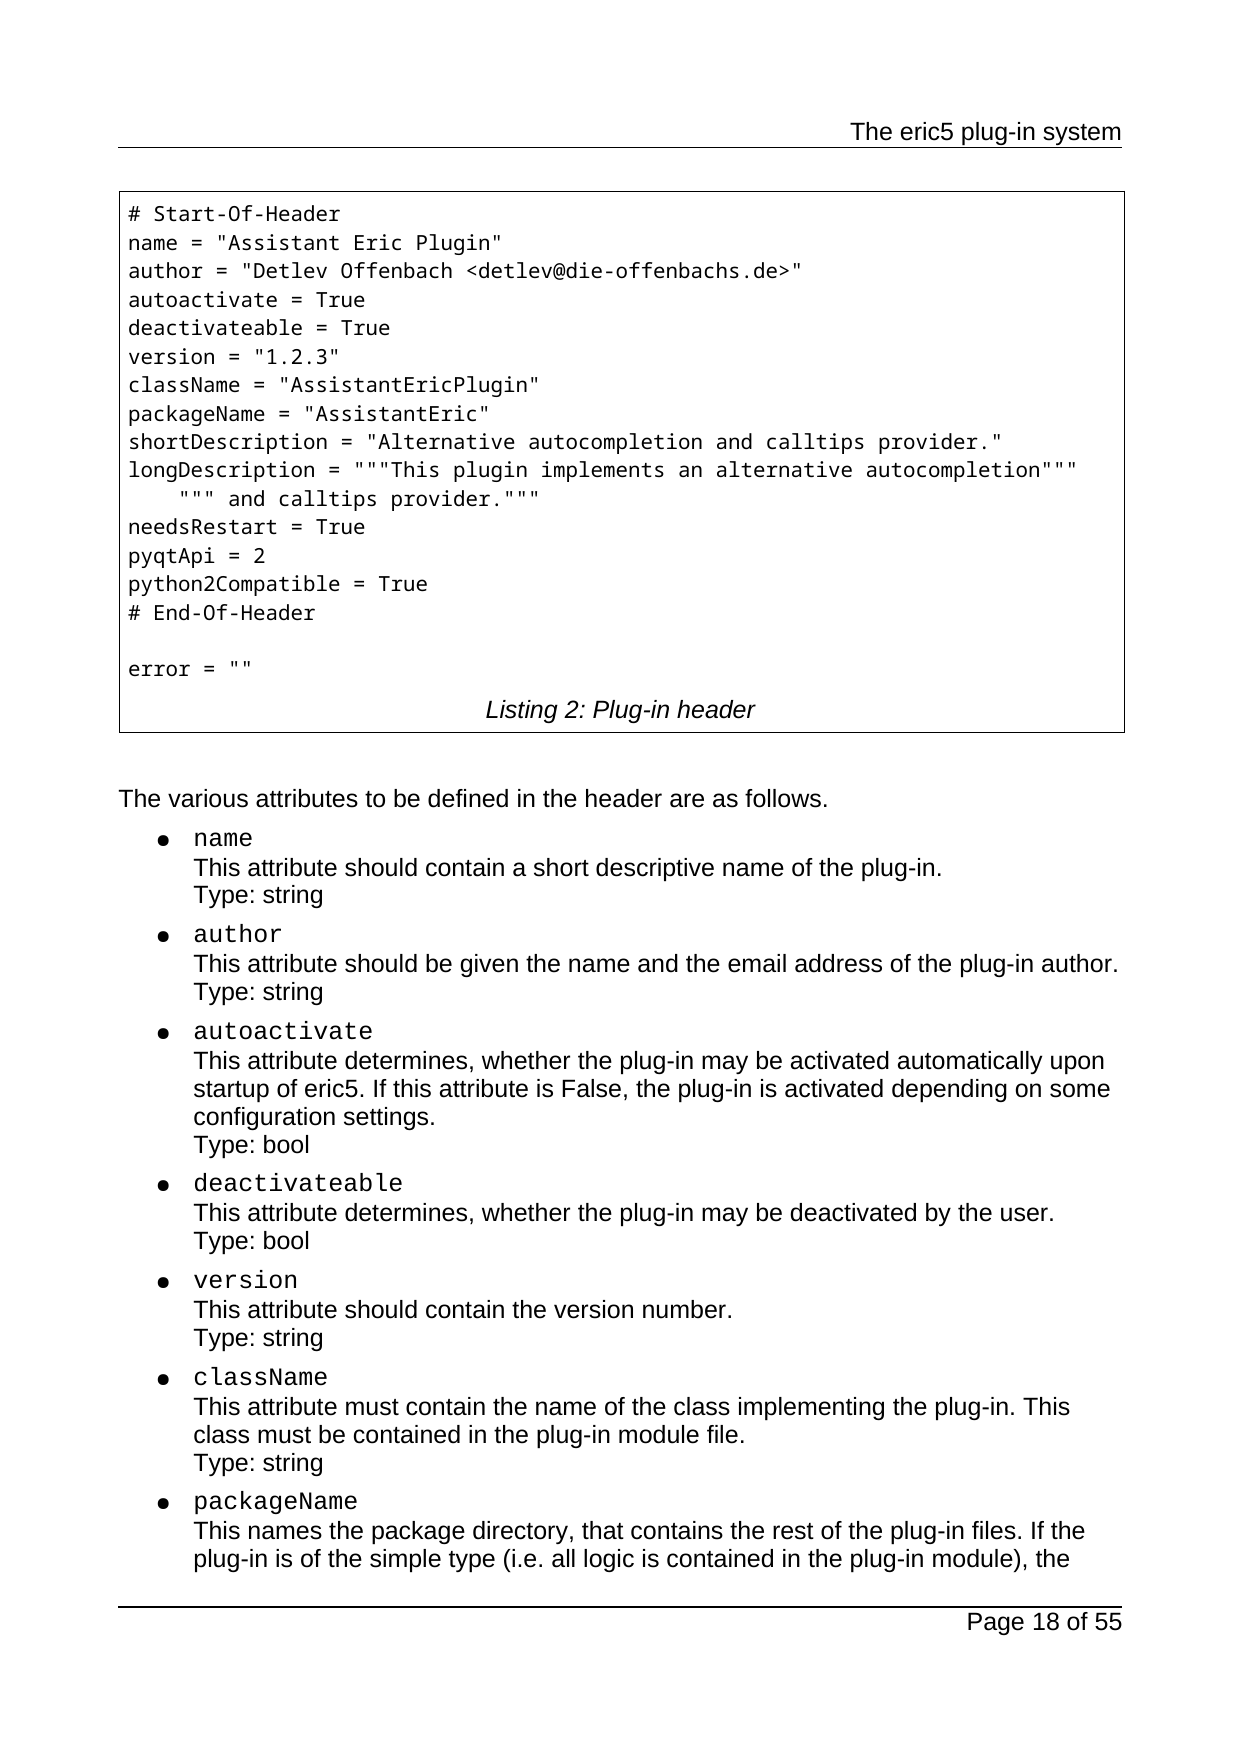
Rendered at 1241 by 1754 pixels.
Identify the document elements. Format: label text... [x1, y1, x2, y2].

list error = "" [128, 654, 1115, 683]
list version = "1.2.3" [128, 342, 1115, 370]
list autoactivate This attribute determines, whether the plug-in may be activated automatically upon startup of eric5. If this attribute is False, the plug-in is activated depending on some configuration settings. Type: bool [156, 1018, 1122, 1158]
list name This attribute should contain a short descriptive name of the plug-in. Type: string [156, 825, 1122, 909]
list author = "Detlev Offenbach <detlev@die-offenbachs.de>" [128, 256, 1115, 285]
list deactivateable = True [128, 313, 1115, 342]
list author This attribute should be given the name and the email address of the plug-in author. Type: string [156, 922, 1122, 1006]
list deactivateable This attribute determines, whether the plug-in may be deactivated by the user. Type: bool [156, 1171, 1122, 1255]
list className This attribute must contain the name of the class implementing the plug-in. This class must be contained in the plug-in module file. Type: string [156, 1364, 1122, 1476]
text The various attributes to be defined in the header are as follows. [118, 785, 1122, 813]
list shortDescription = "Alternative autocompletion and calltips provider." [128, 427, 1115, 456]
list needsRestart = True [128, 512, 1115, 541]
list autoactivate = True [128, 285, 1115, 313]
list className = "AssistantEricPlugin" [128, 370, 1115, 399]
list name = "Assistant Eric Plugin" [128, 228, 1115, 256]
list packageName This names the package directory, that contains the rest of the plug-in files. If the plug-in is of the simple type (i.e. all logic is contained in the plug-in module), the [156, 1489, 1122, 1573]
list pyqtApi = 2 [128, 541, 1115, 569]
list version This attribute should contain the version number. Type: string [156, 1268, 1122, 1352]
list longDescription = """This plugin implements an alternative autocompletion""" [128, 456, 1115, 484]
list # End-Of-Header [128, 598, 1115, 626]
list Listing 2: Plug-in header [128, 696, 1115, 723]
list packageName = "AssistantEric" [128, 399, 1115, 427]
list python2Compatible = True [128, 569, 1115, 598]
list # Start-Of-Header [128, 199, 1115, 228]
list """ and calltips provider.""" [128, 484, 1115, 512]
